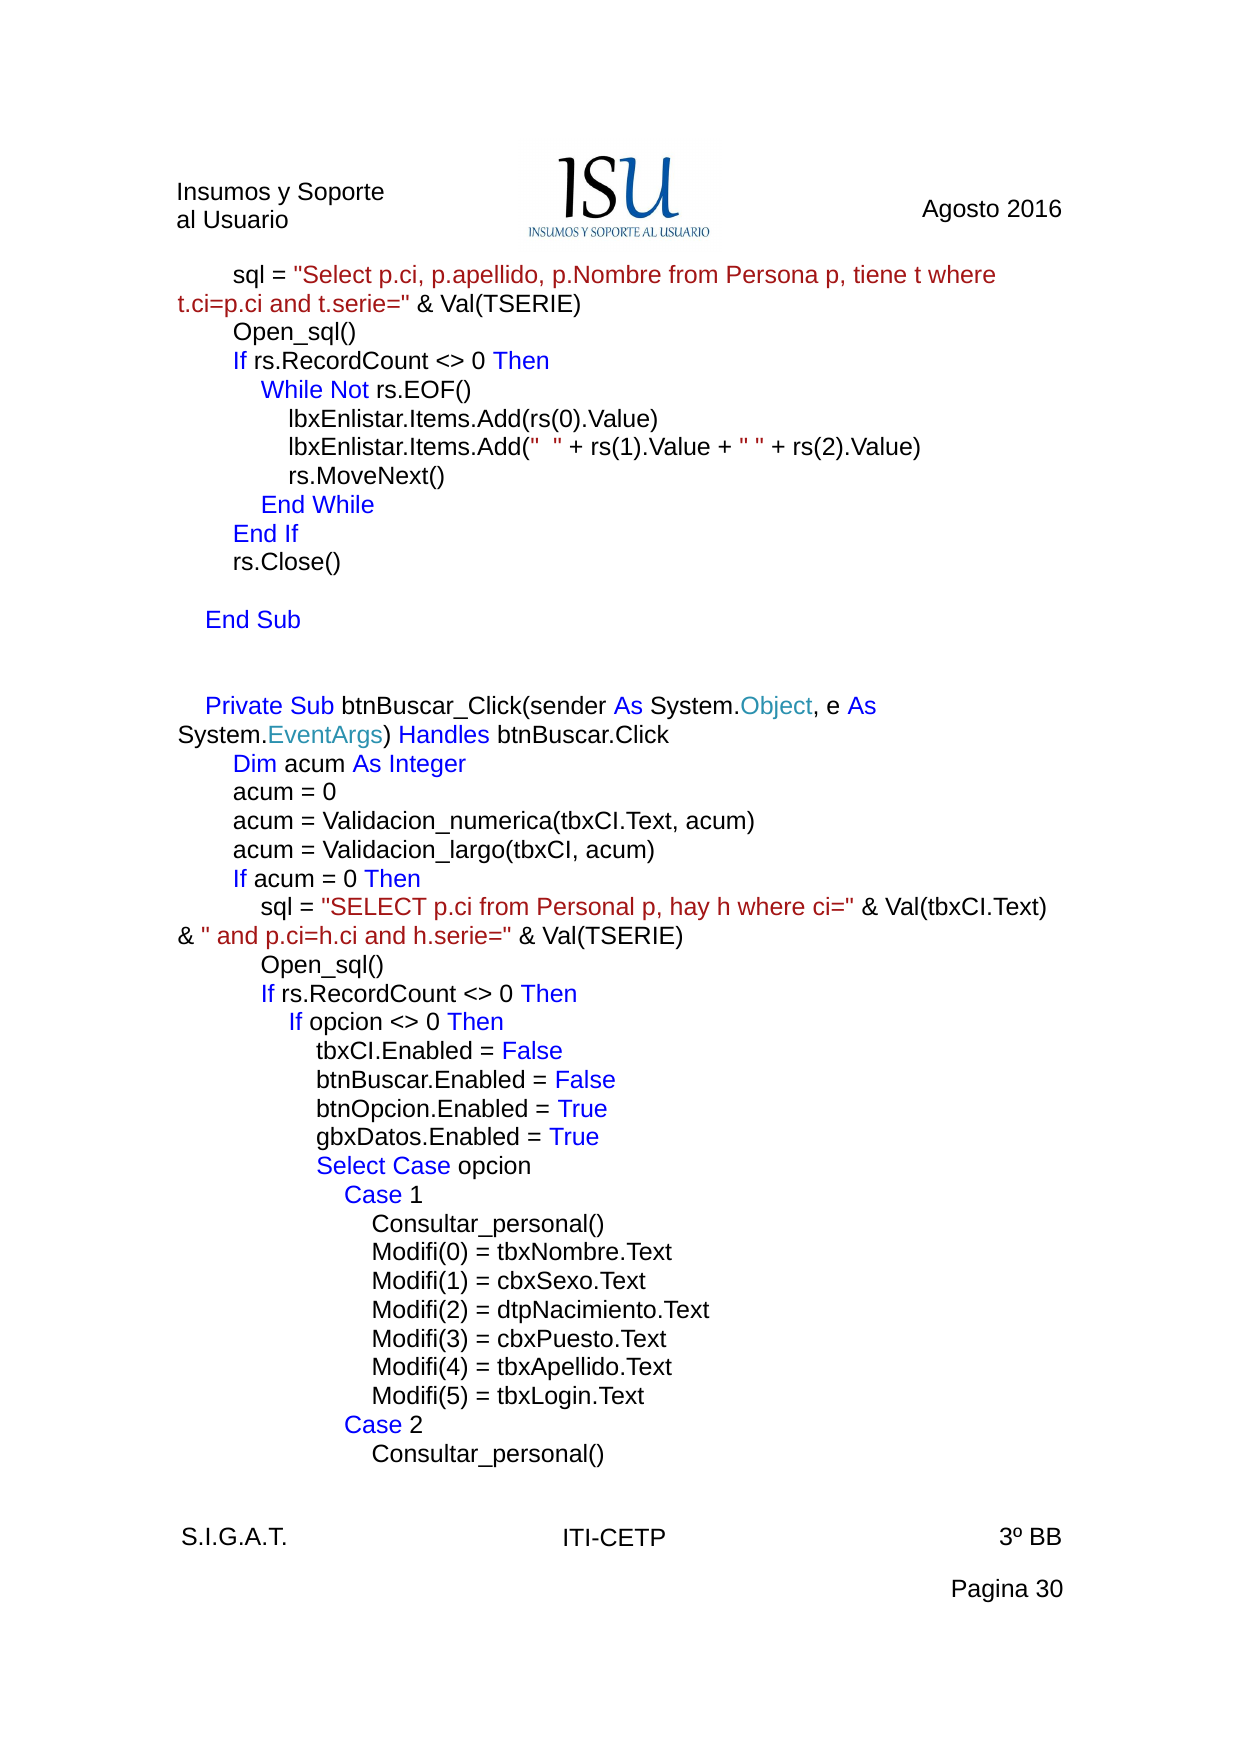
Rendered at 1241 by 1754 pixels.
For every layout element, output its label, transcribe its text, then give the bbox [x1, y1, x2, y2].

picture [517, 138, 723, 252]
text rs.Close() [177, 547, 1063, 576]
text Consultar_personal() [177, 1438, 1063, 1467]
text If acum = 0 Then [177, 863, 1063, 892]
text If rs.RecordCount <> 0 Then [177, 978, 1063, 1007]
text If rs.RecordCount <> 0 Then [177, 346, 1063, 375]
text Consultar_personal() [177, 1208, 1063, 1237]
text Modifi(5) = tbxLogin.Text [177, 1381, 1063, 1410]
text Case 2 [177, 1410, 1063, 1438]
text tbxCI.Enabled = False [177, 1036, 1063, 1065]
text Modifi(3) = cbxPuesto.Text [177, 1323, 1063, 1352]
text btnOpcion.Enabled = True [177, 1093, 1063, 1122]
text sql = "SELECT p.ci from Personal p, hay h where ci=" & Val(tbxCI.Text) & " and p.ci=h.ci and h.serie=" & Val(TSERIE) [177, 892, 1063, 950]
text If opcion <> 0 Then [177, 1007, 1063, 1036]
text End While [177, 490, 1063, 518]
text Modifi(2) = dtpNacimiento.Text [177, 1295, 1063, 1323]
text lbxEnlistar.Items.Add(rs(0).Value) [177, 403, 1063, 432]
text sql = "Select p.ci, p.apellido, p.Nombre from Persona p, tiene t where t.ci=p.ci and t.serie=" & Val(TSERIE) [177, 260, 1063, 317]
text rs.MoveNext() [177, 461, 1063, 490]
text Open_sql() [177, 317, 1063, 346]
text gbxDatos.Enabled = True [177, 1122, 1063, 1151]
text Select Case opcion [177, 1151, 1063, 1180]
text Case 1 [177, 1180, 1063, 1208]
text acum = 0 [177, 777, 1063, 806]
text Modifi(1) = cbxSexo.Text [177, 1266, 1063, 1295]
text Modifi(0) = tbxNombre.Text [177, 1237, 1063, 1266]
text While Not rs.EOF() [177, 375, 1063, 403]
text Dim acum As Integer [177, 748, 1063, 777]
text Open_sql() [177, 950, 1063, 978]
text acum = Validacion_largo(tbxCI, acum) [177, 835, 1063, 863]
text Modifi(4) = tbxApellido.Text [177, 1352, 1063, 1381]
text End Sub [177, 605, 1063, 633]
text End If [177, 518, 1063, 547]
text lbxEnlistar.Items.Add(" " + rs(1).Value + " " + rs(2).Value) [177, 432, 1063, 461]
text btnBuscar.Enabled = False [177, 1065, 1063, 1093]
text acum = Validacion_numerica(tbxCI.Text, acum) [177, 806, 1063, 835]
text Private Sub btnBuscar_Click(sender As System.Object, e As System.EventArgs) Handles btnBuscar.Click [177, 691, 1063, 748]
